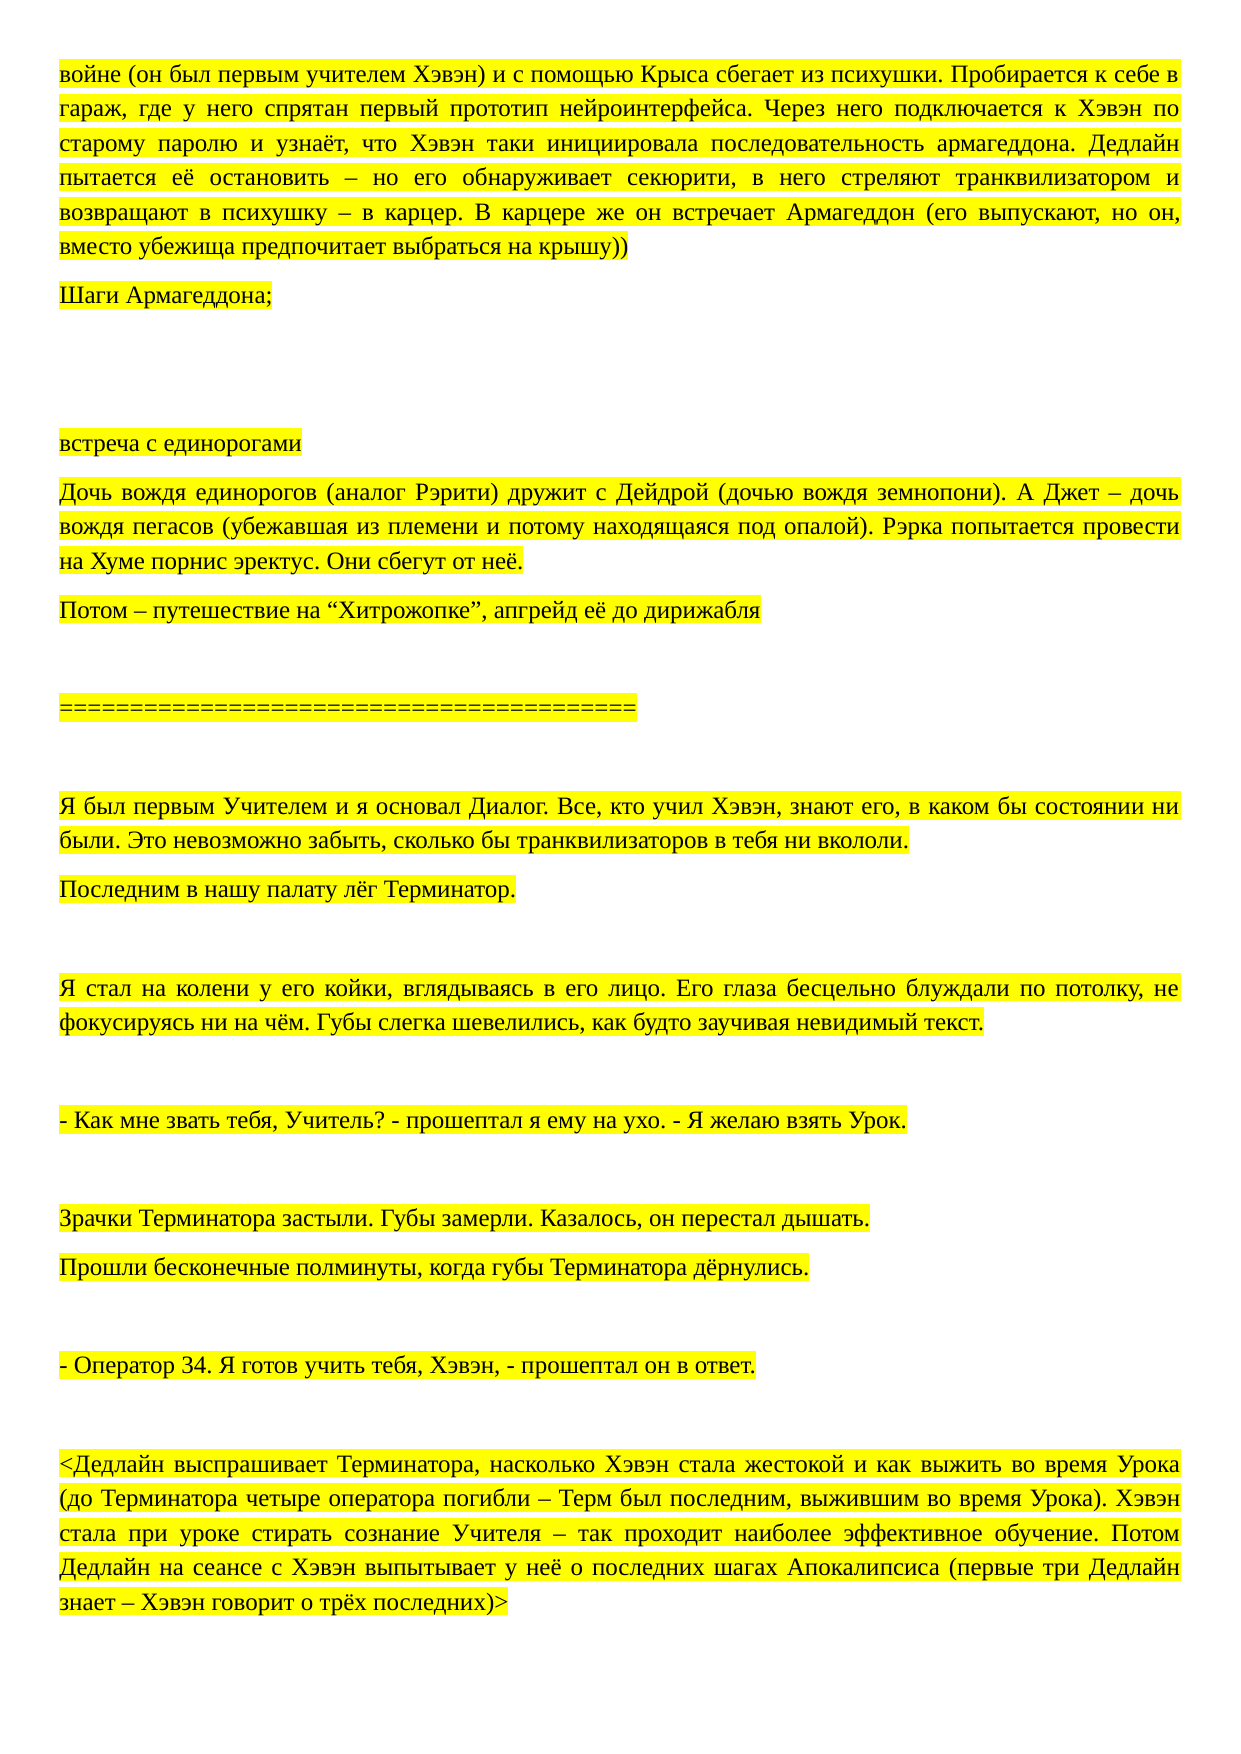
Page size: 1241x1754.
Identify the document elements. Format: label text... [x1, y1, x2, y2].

text Зрачки Терминатора застыли. Губы замерли. Казалось, он перестал дышать. [59, 1203, 1181, 1232]
text - Как мне звать тебя, Учитель? - прошептал я ему на ухо. - Я желаю взять Урок. [59, 1105, 1181, 1134]
text Я стал на колени у его койки, вглядываясь в его лицо. Его глаза бесцельно блуждали по потолку, не фокусируясь ни на чём. Губы слегка шевелились, как будто заучивая невидимый текст. [59, 973, 1181, 1036]
text Последним в нашу палату лёг Терминатор. [59, 874, 1181, 903]
text встреча с единорогами [59, 428, 1181, 456]
text - Оператор 34. Я готов учить тебя, Хэвэн, - прошептал он в ответ. [59, 1351, 1181, 1379]
text войне (он был первым учителем Хэвэн) и с помощью Крыса сбегает из психушки. Пробирается к себе в гараж, где у него спрятан первый прототип нейроинтерфейса. Через него подключается к Хэвэн по старому паролю и узнаёт, что Хэвэн таки инициировала последовательность армагеддона. Дедлайн пытается её остановить – но его обнаруживает секюрити, в него стреляют транквилизатором и возвращают в психушку – в карцер. В карцере же он встречает Армагеддон (его выпускают, но он, вместо убежища предпочитает выбраться на крышу)) [59, 59, 1181, 260]
text Шаги Армагеддона; [59, 281, 1181, 309]
text Потом – путешествие на “Хитрожопке”, апгрейд её до дирижабля [59, 595, 1181, 623]
text ========================================= [59, 693, 1181, 722]
text Прошли бесконечные полминуты, когда губы Терминатора дёрнулись. [59, 1252, 1181, 1281]
text Дочь вождя единорогов (аналог Рэрити) дружит с Дейдрой (дочью вождя земнопони). А Джет – дочь вождя пегасов (убежавшая из племени и потому находящаяся под опалой). Рэрка попытается провести на Хуме порнис эректус. Они сбегут от неё. [59, 477, 1181, 574]
text Я был первым Учителем и я основал Диалог. Все, кто учил Хэвэн, знают его, в каком бы состоянии ни были. Это невозможно забыть, сколько бы транквилизаторов в тебя ни вкололи. [59, 791, 1181, 854]
text <Дедлайн выспрашивает Терминатора, насколько Хэвэн стала жестокой и как выжить во время Урока (до Терминатора четыре оператора погибли – Терм был последним, выжившим во время Урока). Хэвэн стала при уроке стирать сознание Учителя – так проходит наиболее эффективное обучение. Потом Дедлайн на сеансе с Хэвэн выпытывает у неё о последних шагах Апокалипсиса (первые три Дедлайн знает – Хэвэн говорит о трёх последних)> [59, 1449, 1181, 1615]
